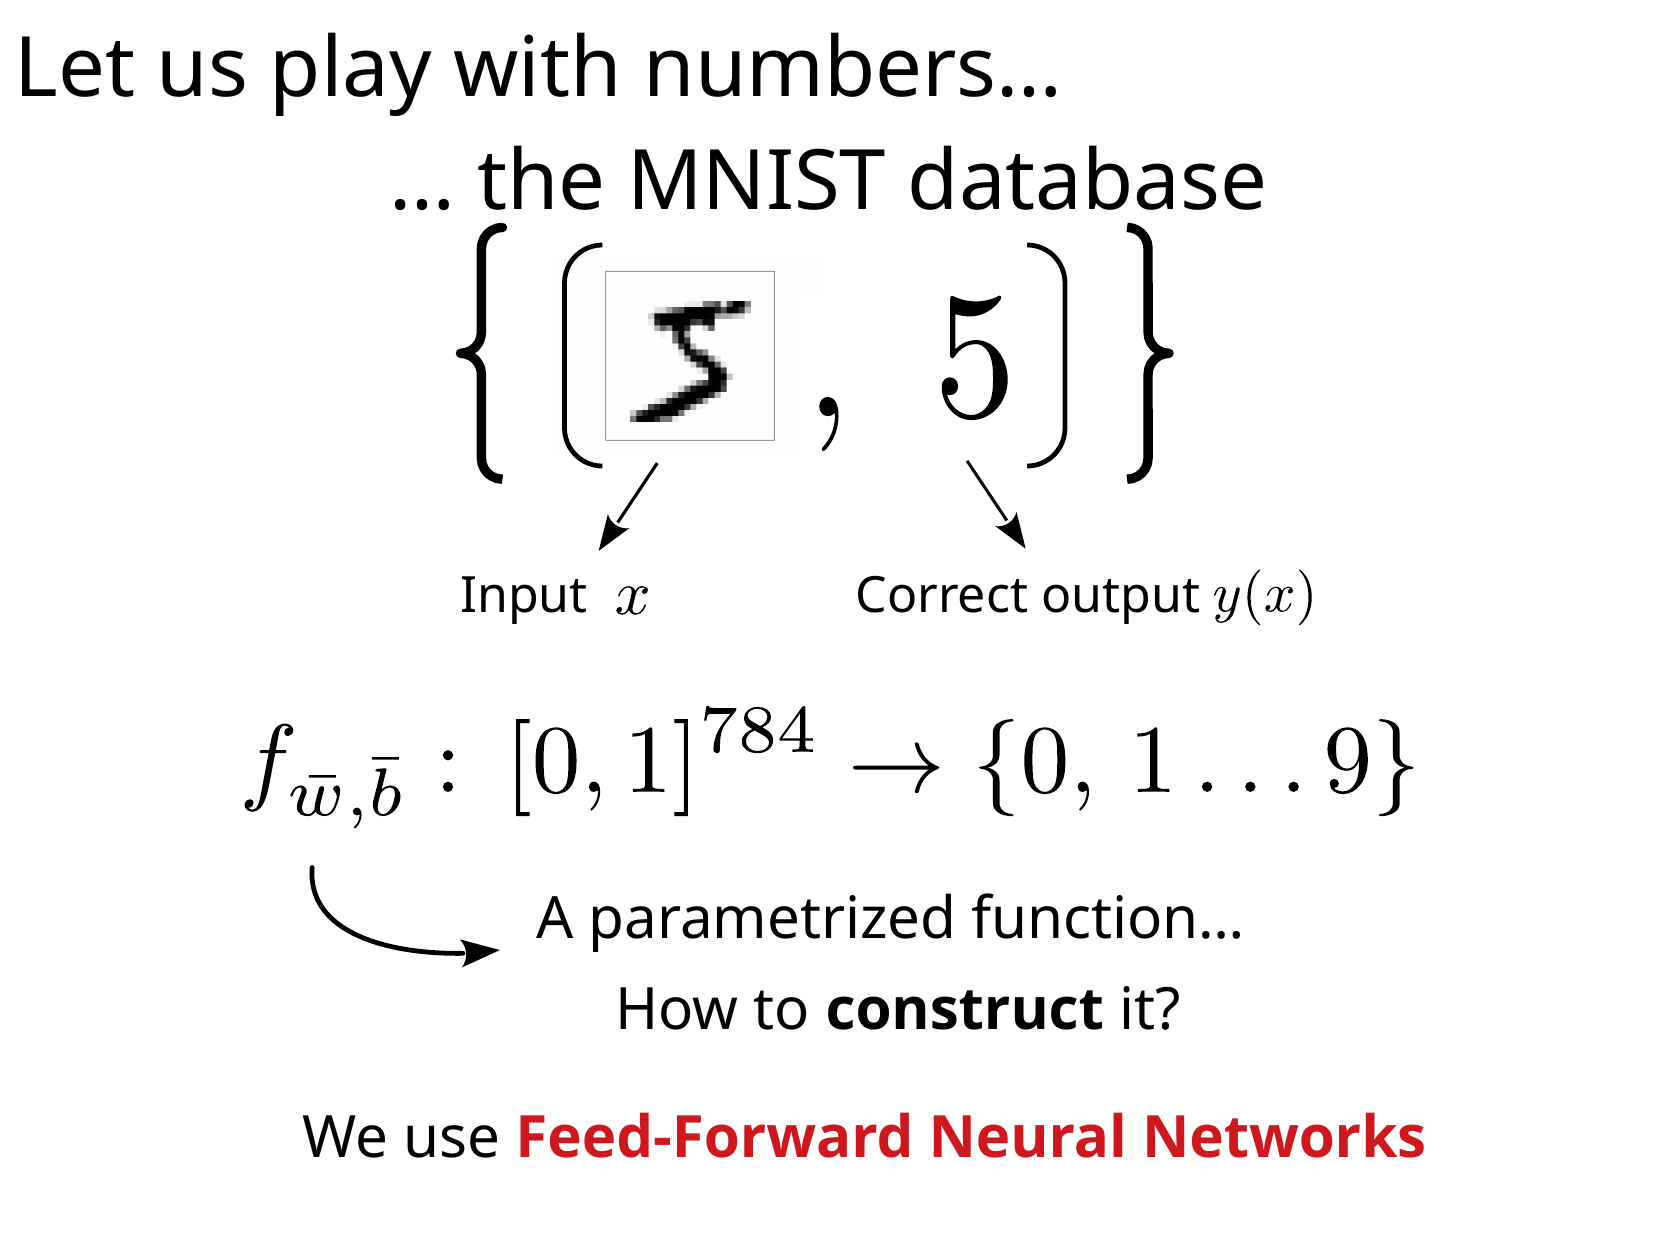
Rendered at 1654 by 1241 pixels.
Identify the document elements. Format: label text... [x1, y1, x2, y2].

picture [547, 250, 577, 461]
text_box We use Feed-Forward Neural Networks [287, 1092, 1366, 1177]
text_box Input [445, 556, 593, 631]
picture [567, 250, 1008, 461]
picture [239, 706, 1414, 829]
text_box Let us play with numbers… … the MNIST database [0, 0, 1653, 215]
text_box Correct output [841, 556, 1197, 631]
picture [614, 586, 648, 615]
picture [1210, 567, 1314, 628]
text_box A parametrized function… How to construct it? [521, 868, 1229, 1044]
